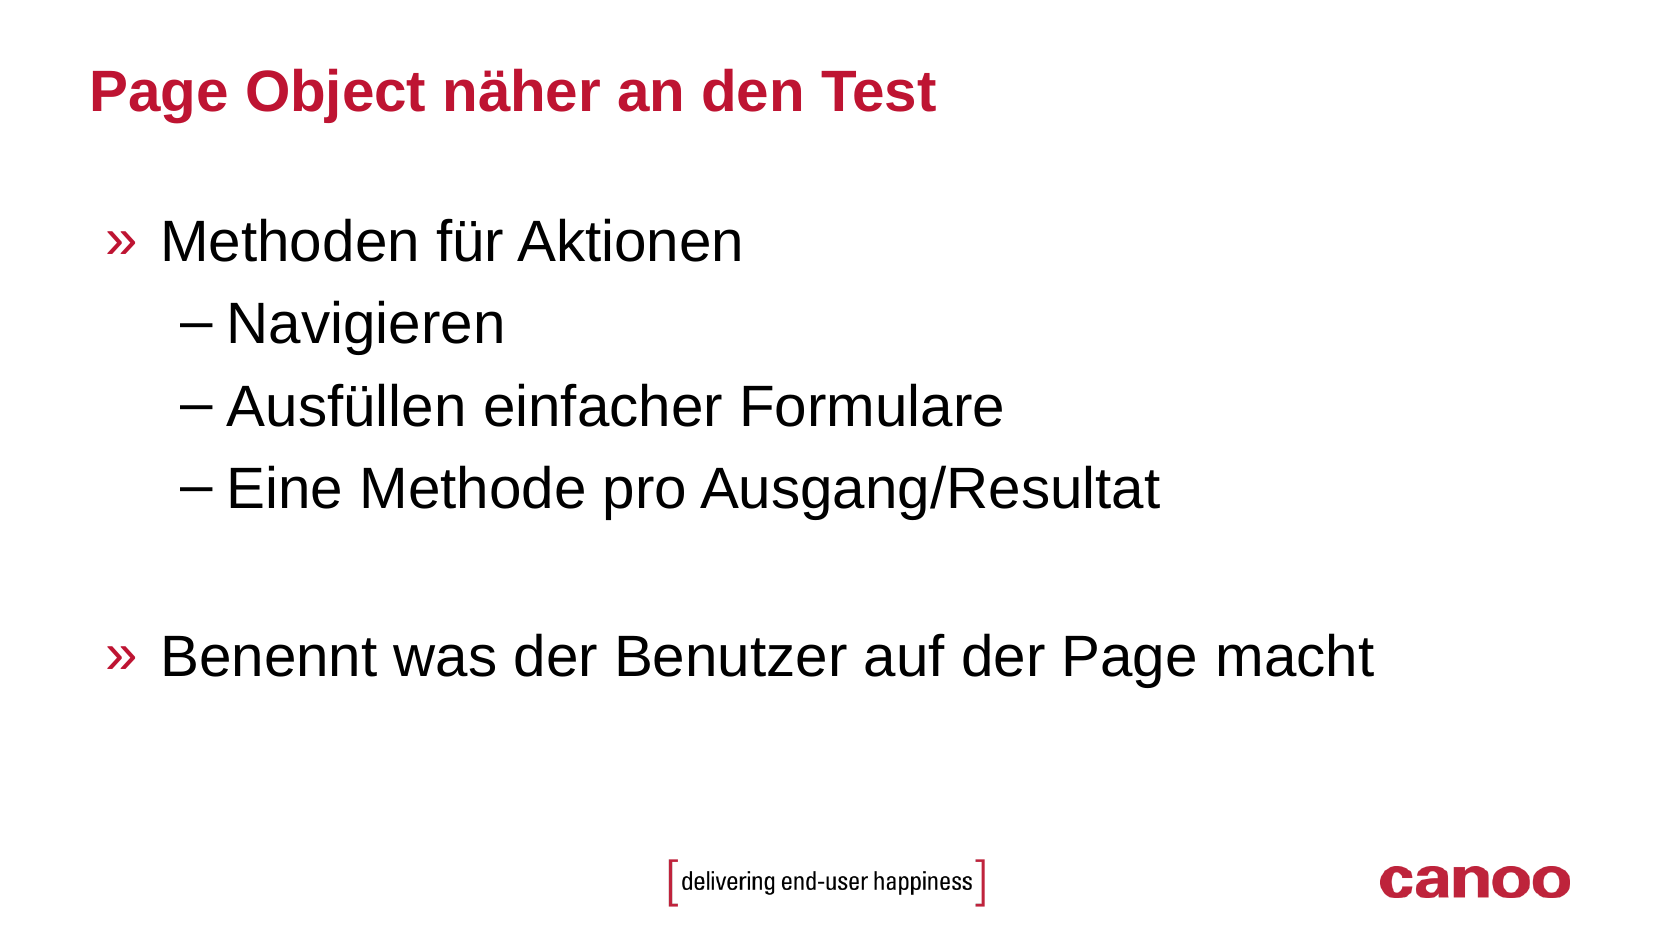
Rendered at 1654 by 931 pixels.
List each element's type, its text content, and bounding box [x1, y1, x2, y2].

picture [1380, 866, 1570, 898]
title Page Object näher an den Test [75, 45, 1591, 136]
list Methoden für Aktionen Navigieren Ausfüllen einfacher Formulare Eine Methode pro Ausgang/Resultat Benennt was der Benutzer auf der Page macht [90, 195, 1456, 826]
picture [662, 855, 991, 910]
